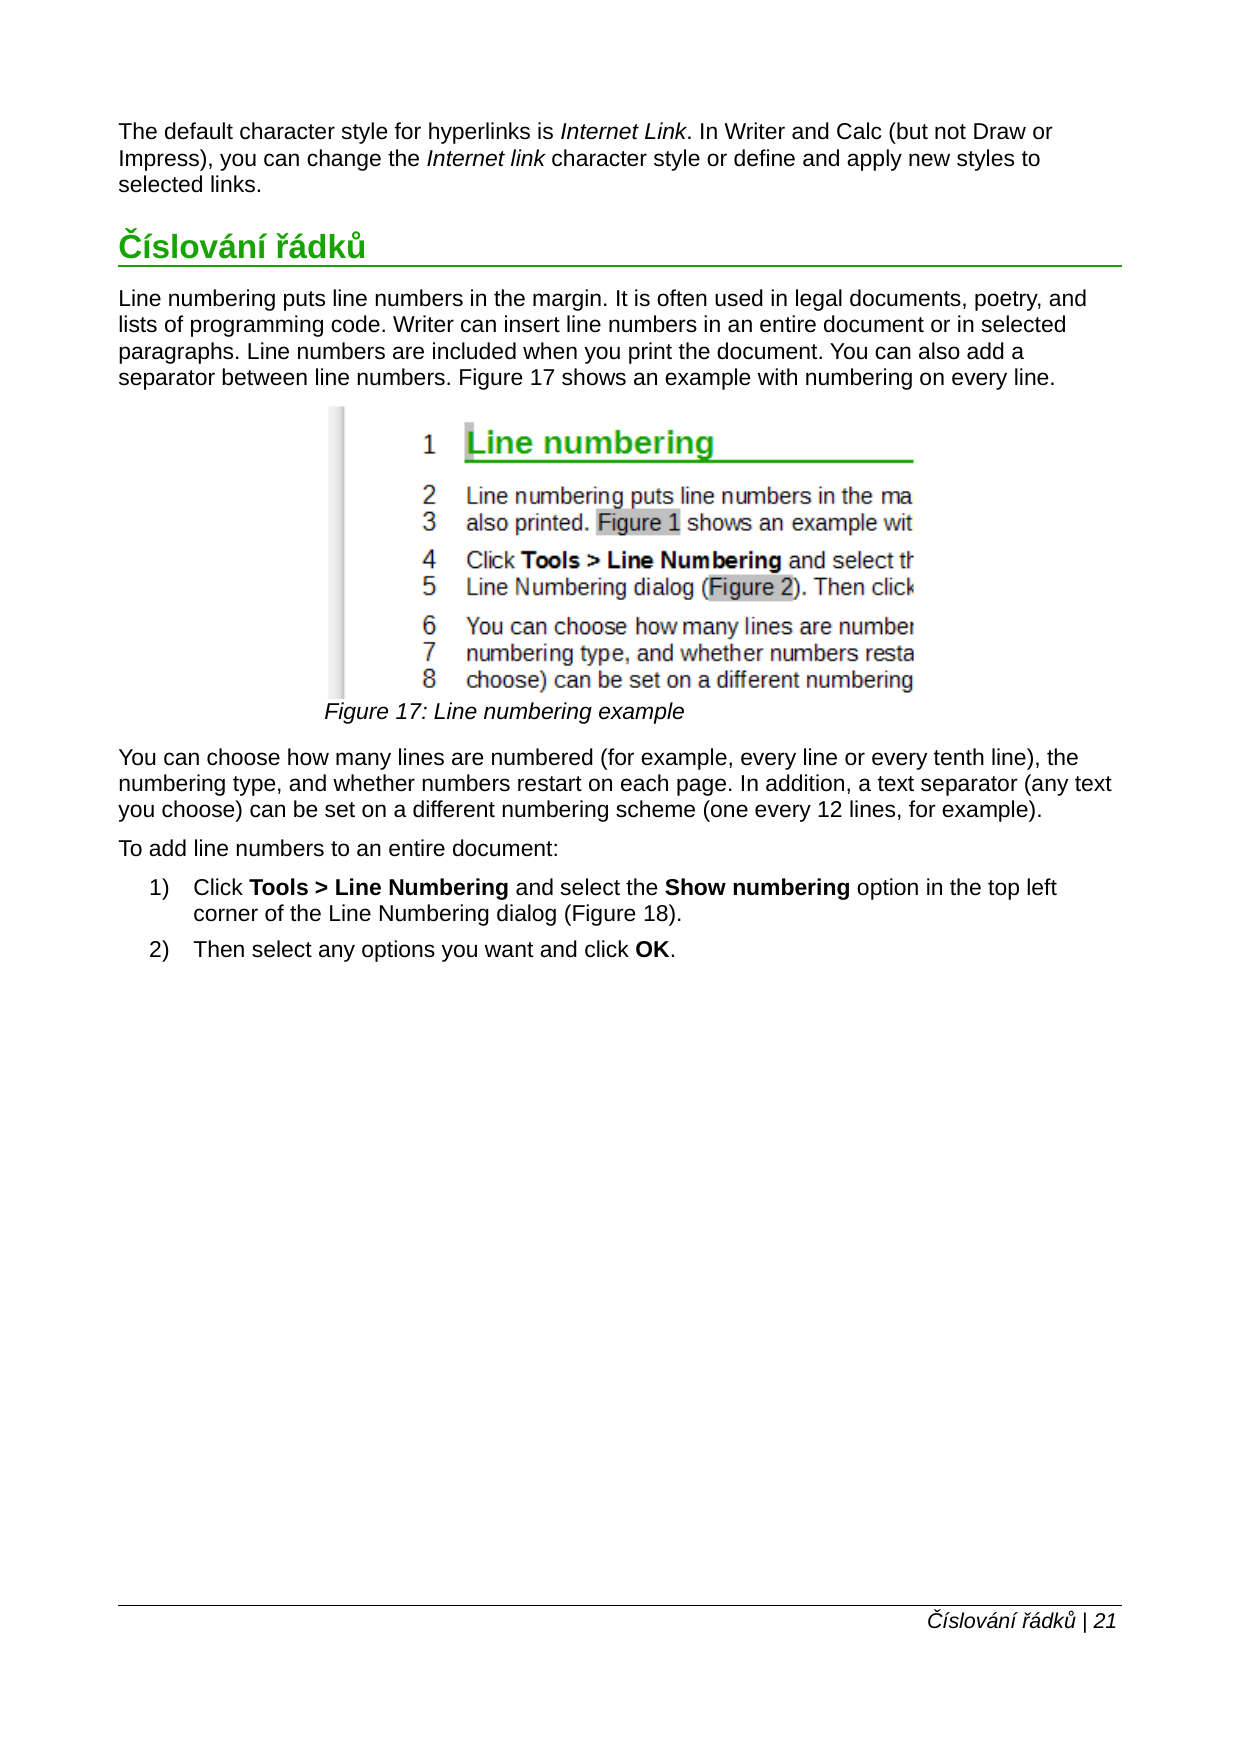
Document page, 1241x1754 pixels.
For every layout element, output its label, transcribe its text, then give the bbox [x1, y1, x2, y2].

subtitle Číslování řádků [118, 227, 1122, 265]
text The default character style for hyperlinks is Internet Link. In Writer and Calc (but not Draw or Impress), you can change the Internet link character style or define and apply new styles to selected links. [118, 118, 1122, 197]
list To add line numbers to an entire document: [118, 835, 1122, 862]
text You can choose how many lines are numbered (for example, every line or every tenth line), the numbering type, and whether numbers restart on each page. In addition, a text separator (any text you choose) can be set on a different numbering scheme (one every 12 lines, for example). [118, 744, 1122, 823]
text Figure 17: Line numbering example [324, 699, 916, 724]
list Click Tools > Line Numbering and select the Show numbering option in the top left corner of the Line Numbering dialog (Figure 18). [169, 874, 1122, 927]
text Line numbering puts line numbers in the margin. It is often used in legal documents, poetry, and lists of programming code. Writer can insert line numbers in an entire document or in selected paragraphs. Line numbers are included when you print the document. You can also add a separator between line numbers. Figure 17 shows an example with numbering on every line. [118, 285, 1122, 390]
picture [324, 402, 917, 699]
list Then select any options you want and click OK. [169, 936, 1122, 962]
